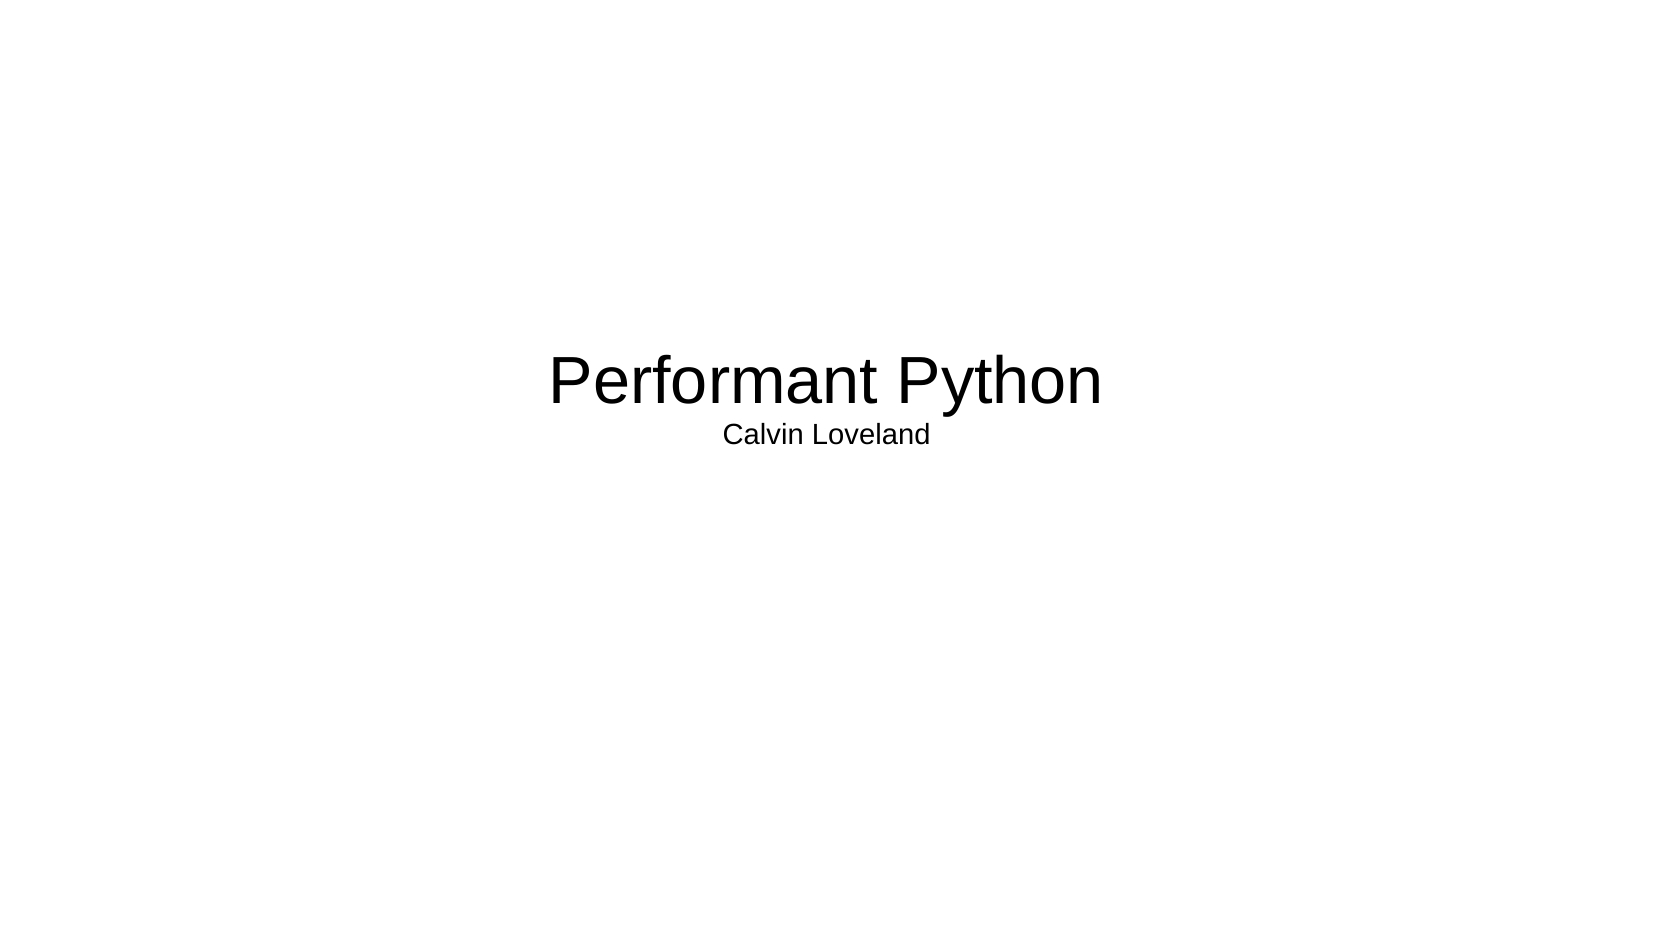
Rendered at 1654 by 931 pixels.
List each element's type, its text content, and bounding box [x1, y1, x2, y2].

subtitle Performant Python Calvin Loveland [82, 37, 1571, 757]
